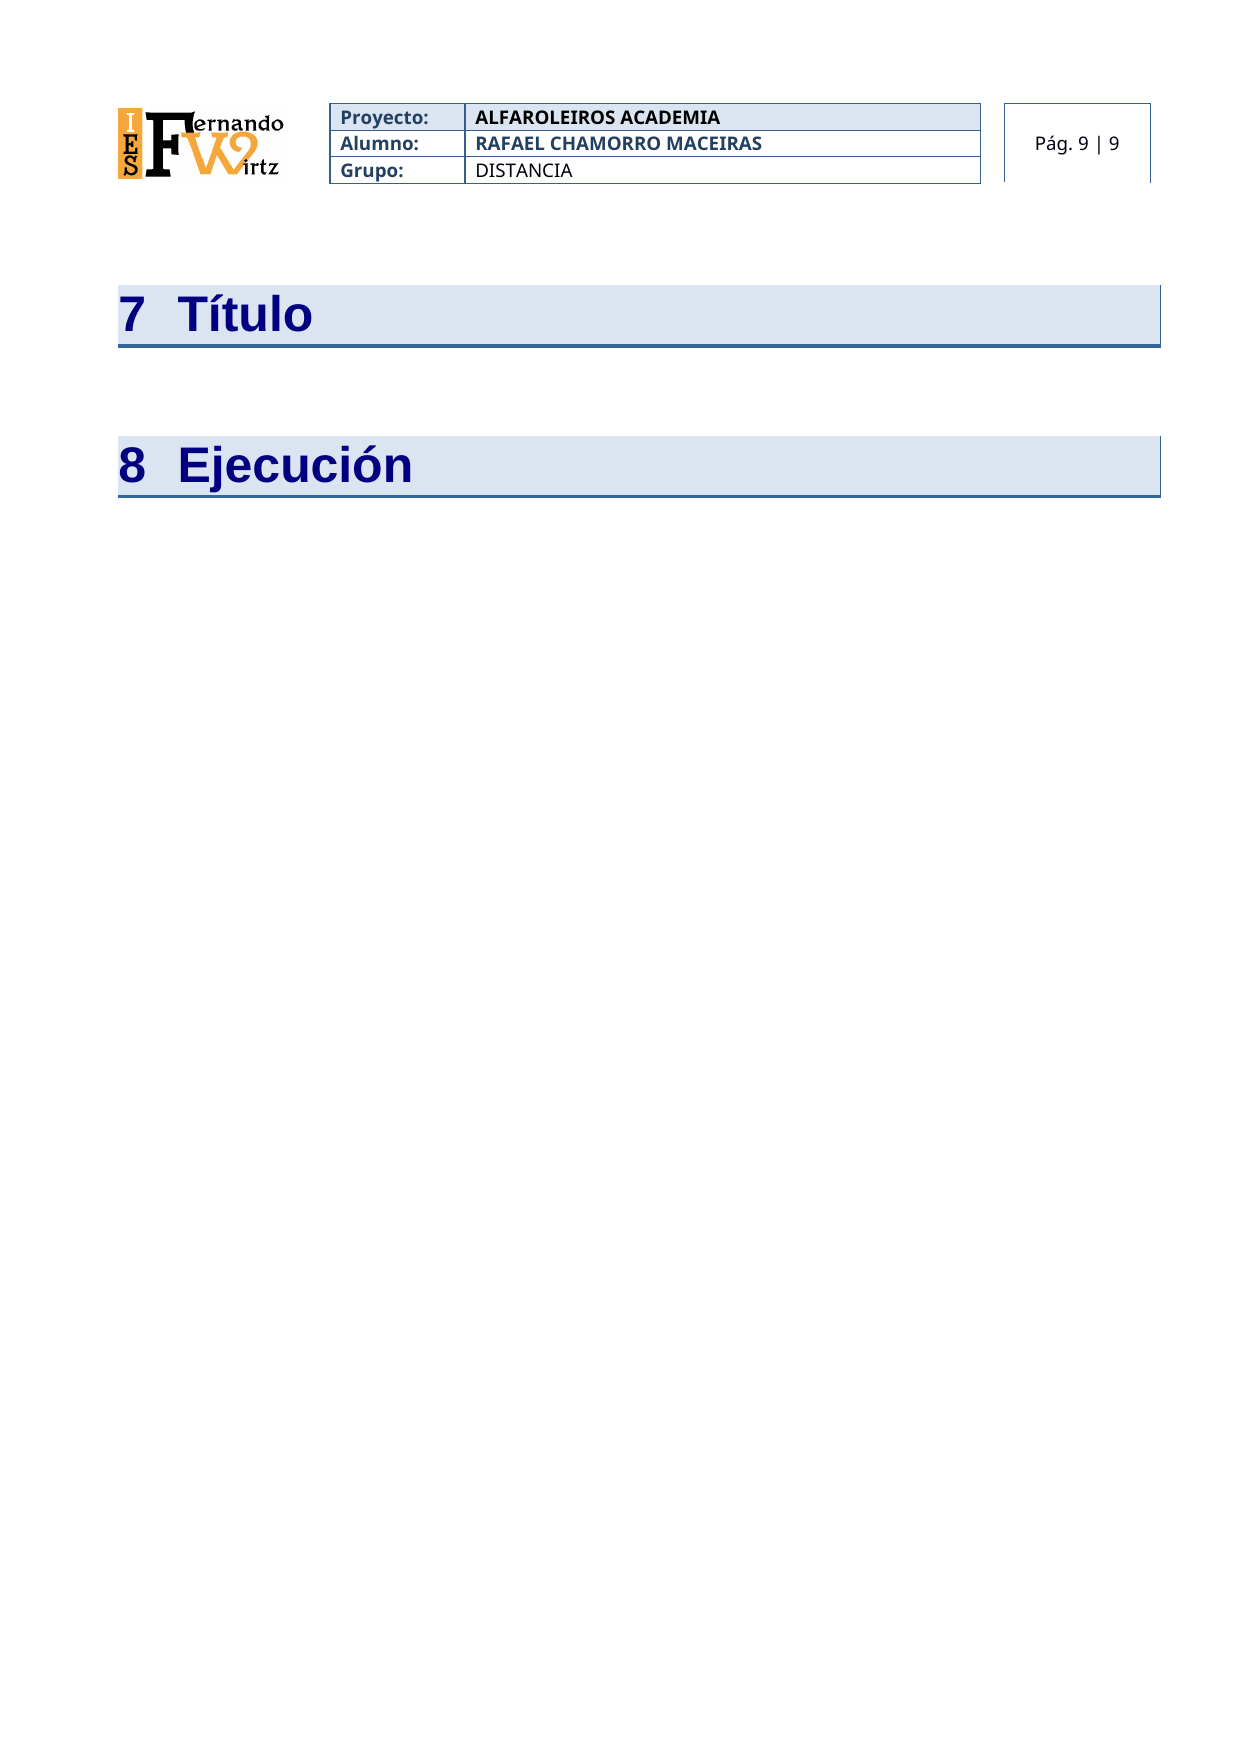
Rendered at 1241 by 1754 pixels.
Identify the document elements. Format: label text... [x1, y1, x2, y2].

subtitle Título [118, 285, 1160, 344]
picture [118, 108, 287, 179]
subtitle Ejecución [118, 436, 1160, 495]
